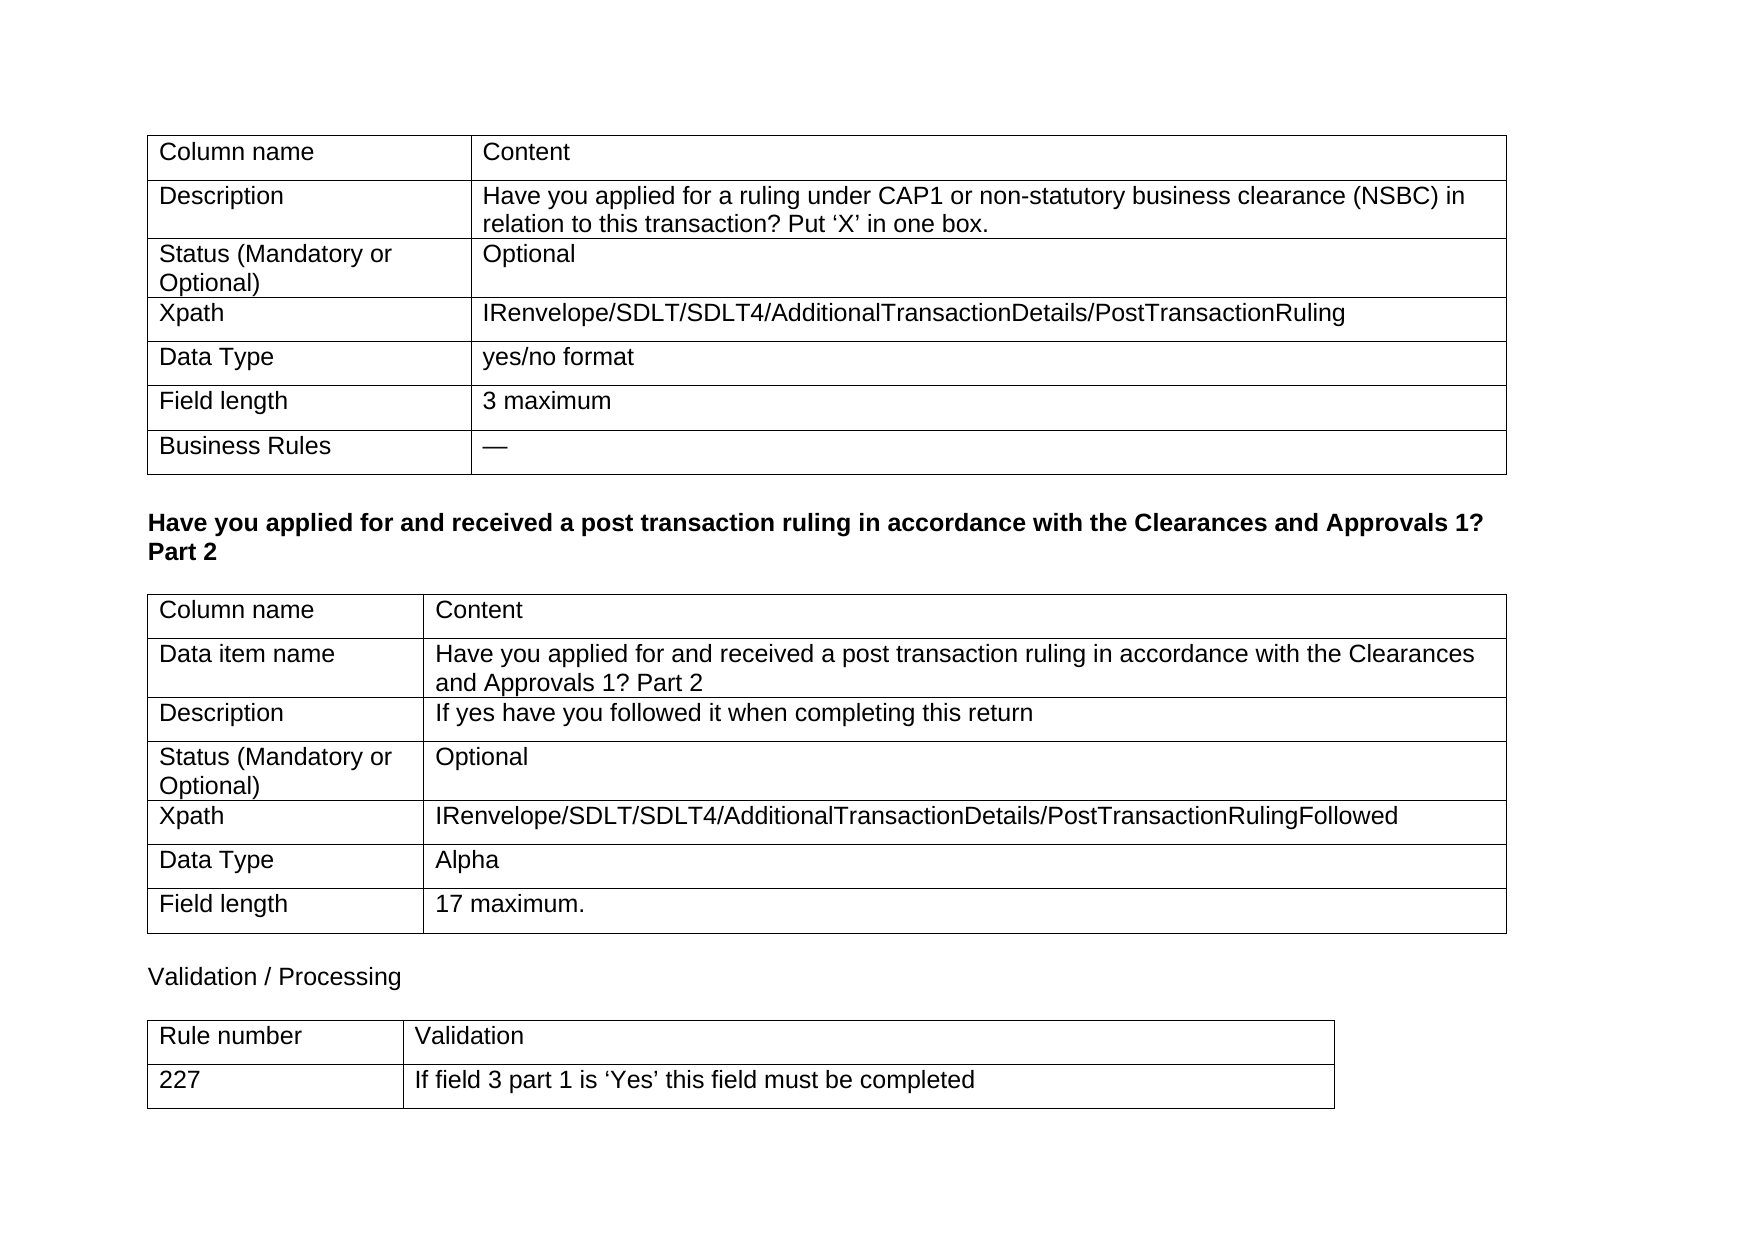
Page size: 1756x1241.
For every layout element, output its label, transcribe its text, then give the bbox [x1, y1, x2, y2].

table_cell 227 [148, 1065, 403, 1108]
table_cell Description [148, 181, 471, 238]
table_cell IRenvelope/SDLT/SDLT4/AdditionalTransactionDetails/PostTransactionRuling [472, 298, 1506, 341]
table_cell yes/no format [472, 342, 1506, 385]
table_cell Status (Mandatory or Optional) [148, 239, 471, 297]
table_cell Xpath [148, 801, 423, 844]
table_cell Optional [424, 742, 1506, 800]
table_cell Description [148, 698, 423, 741]
table_cell If yes have you followed it when completing this return [424, 698, 1506, 741]
table_header Column name [148, 595, 423, 638]
table_cell Have you applied for and received a post transaction ruling in accordance with the Clearances and Approvals 1? Part 2 [424, 639, 1506, 697]
table_header Rule number [148, 1021, 403, 1064]
table_cell Optional [472, 239, 1506, 297]
table_cell If field 3 part 1 is ‘Yes’ this field must be completed [404, 1065, 1334, 1108]
table_header Content [472, 136, 1506, 180]
table_cell Data Type [148, 342, 471, 385]
table_cell 17 maximum. [424, 889, 1506, 932]
table_cell Alpha [424, 845, 1506, 888]
table_header Column name [148, 136, 471, 180]
table_header Validation [404, 1021, 1334, 1064]
table_cell Data item name [148, 639, 423, 697]
table_cell Field length [148, 386, 471, 429]
table_cell 3 maximum [472, 386, 1506, 429]
table_cell — [472, 431, 1506, 474]
table_cell Field length [148, 889, 423, 932]
text Validation / Processing [148, 962, 1515, 991]
table_header Content [424, 595, 1506, 638]
table_cell Business Rules [148, 431, 471, 474]
table_cell Status (Mandatory or Optional) [148, 742, 423, 800]
table_cell IRenvelope/SDLT/SDLT4/AdditionalTransactionDetails/PostTransactionRulingFollowed [424, 801, 1506, 844]
subtitle Have you applied for and received a post transaction ruling in accordance with the Clearances and Approvals 1? Part 2 [148, 508, 1515, 565]
table_cell Data Type [148, 845, 423, 888]
table_cell Have you applied for a ruling under CAP1 or non-statutory business clearance (NSBC) in relation to this transaction? Put ‘X’ in one box. [472, 181, 1506, 238]
table_cell Xpath [148, 298, 471, 341]
